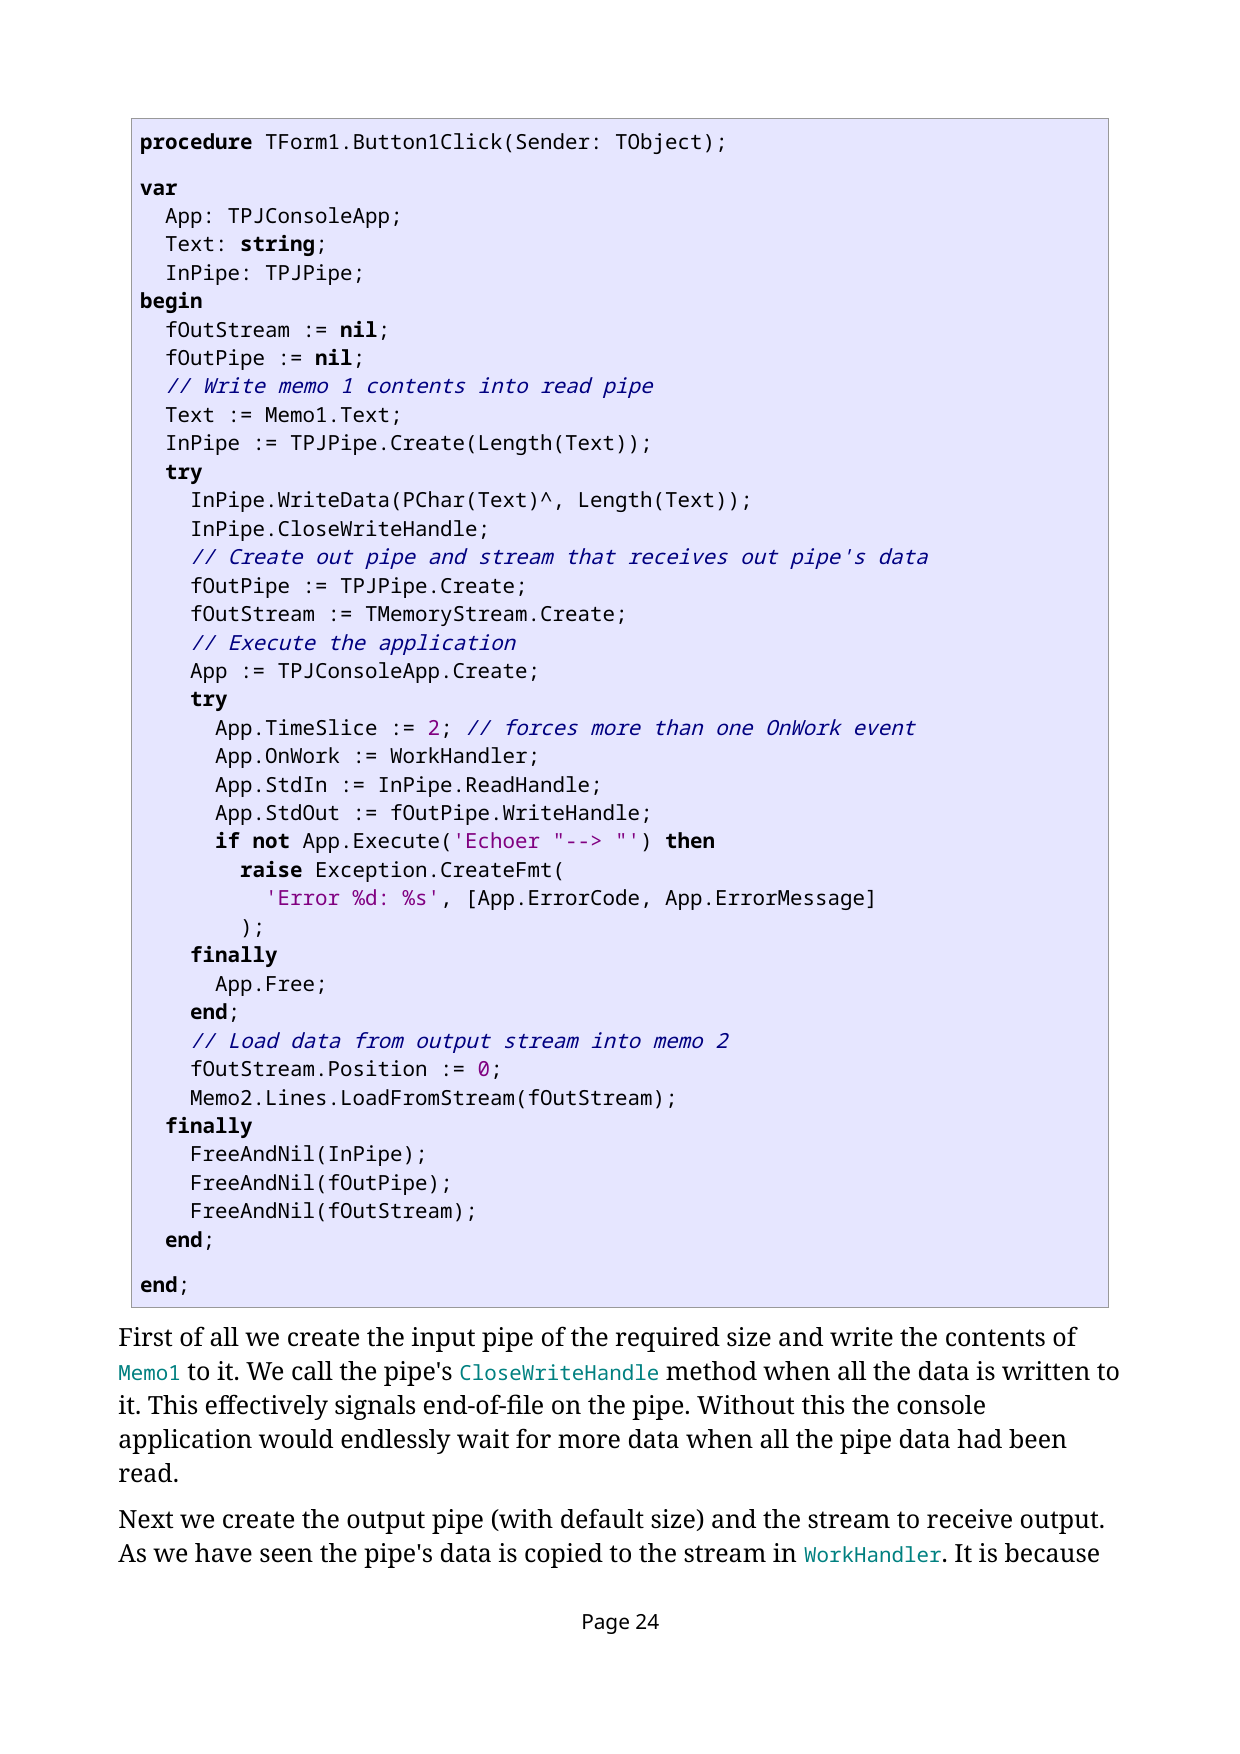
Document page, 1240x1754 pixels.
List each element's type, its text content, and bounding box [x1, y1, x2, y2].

text InPipe.WriteData(PChar(Text)^, Length(Text)); [132, 485, 1108, 514]
text end; [132, 1262, 1108, 1307]
text fOutPipe := TPJPipe.Create; [132, 571, 1108, 599]
text App.StdOut := fOutPipe.WriteHandle; [132, 798, 1108, 827]
text 'Error %d: %s', [App.ErrorCode, App.ErrorMessage] [132, 883, 1108, 912]
text begin [132, 286, 1108, 315]
text raise Exception.CreateFmt( [132, 855, 1108, 883]
text // Create out pipe and stream that receives out pipe's data [132, 542, 1108, 571]
text App := TPJConsoleApp.Create; [132, 656, 1108, 684]
text App: TPJConsoleApp; [132, 201, 1108, 229]
text procedure TForm1.Button1Click(Sender: TObject); [132, 119, 1108, 164]
text end; [132, 1225, 1108, 1262]
text App.StdIn := InPipe.ReadHandle; [132, 770, 1108, 798]
text if not App.Execute('Echoer "--> "') then [132, 827, 1108, 855]
text InPipe.CloseWriteHandle; [132, 514, 1108, 542]
text fOutPipe := nil; [132, 343, 1108, 372]
text Text := Memo1.Text; [132, 400, 1108, 428]
text InPipe := TPJPipe.Create(Length(Text)); [132, 428, 1108, 457]
text InPipe: TPJPipe; [132, 258, 1108, 286]
text // Execute the application [132, 628, 1108, 656]
text var [132, 164, 1108, 201]
text FreeAndNil(InPipe); [132, 1139, 1108, 1168]
text First of all we create the input pipe of the required size and write the contents of Memo1 to it. We call the pipe's CloseWriteHandle method when all the data is written to it. This effectively signals end-of-file on the pipe. Without this the console application would endlessly wait for more data when all the pipe data had been read. [118, 1319, 1122, 1490]
text Next we create the output pipe (with default size) and the stream to receive output. As we have seen the pipe's data is copied to the stream in WorkHandler. It is because [118, 1502, 1122, 1570]
text Text: string; [132, 229, 1108, 258]
text // Write memo 1 contents into read pipe [132, 372, 1108, 400]
text try [132, 457, 1108, 485]
text App.OnWork := WorkHandler; [132, 741, 1108, 770]
text Memo2.Lines.LoadFromStream(fOutStream); [132, 1083, 1108, 1111]
text finally [132, 940, 1108, 969]
text App.Free; [132, 969, 1108, 997]
text FreeAndNil(fOutPipe); [132, 1168, 1108, 1196]
text end; [132, 997, 1108, 1026]
text finally [132, 1111, 1108, 1139]
text fOutStream := nil; [132, 315, 1108, 343]
text fOutStream := TMemoryStream.Create; [132, 599, 1108, 628]
text App.TimeSlice := 2; // forces more than one OnWork event [132, 713, 1108, 741]
text try [132, 684, 1108, 713]
text fOutStream.Position := 0; [132, 1054, 1108, 1083]
text // Load data from output stream into memo 2 [132, 1026, 1108, 1054]
text FreeAndNil(fOutStream); [132, 1196, 1108, 1225]
text ); [132, 912, 1108, 940]
